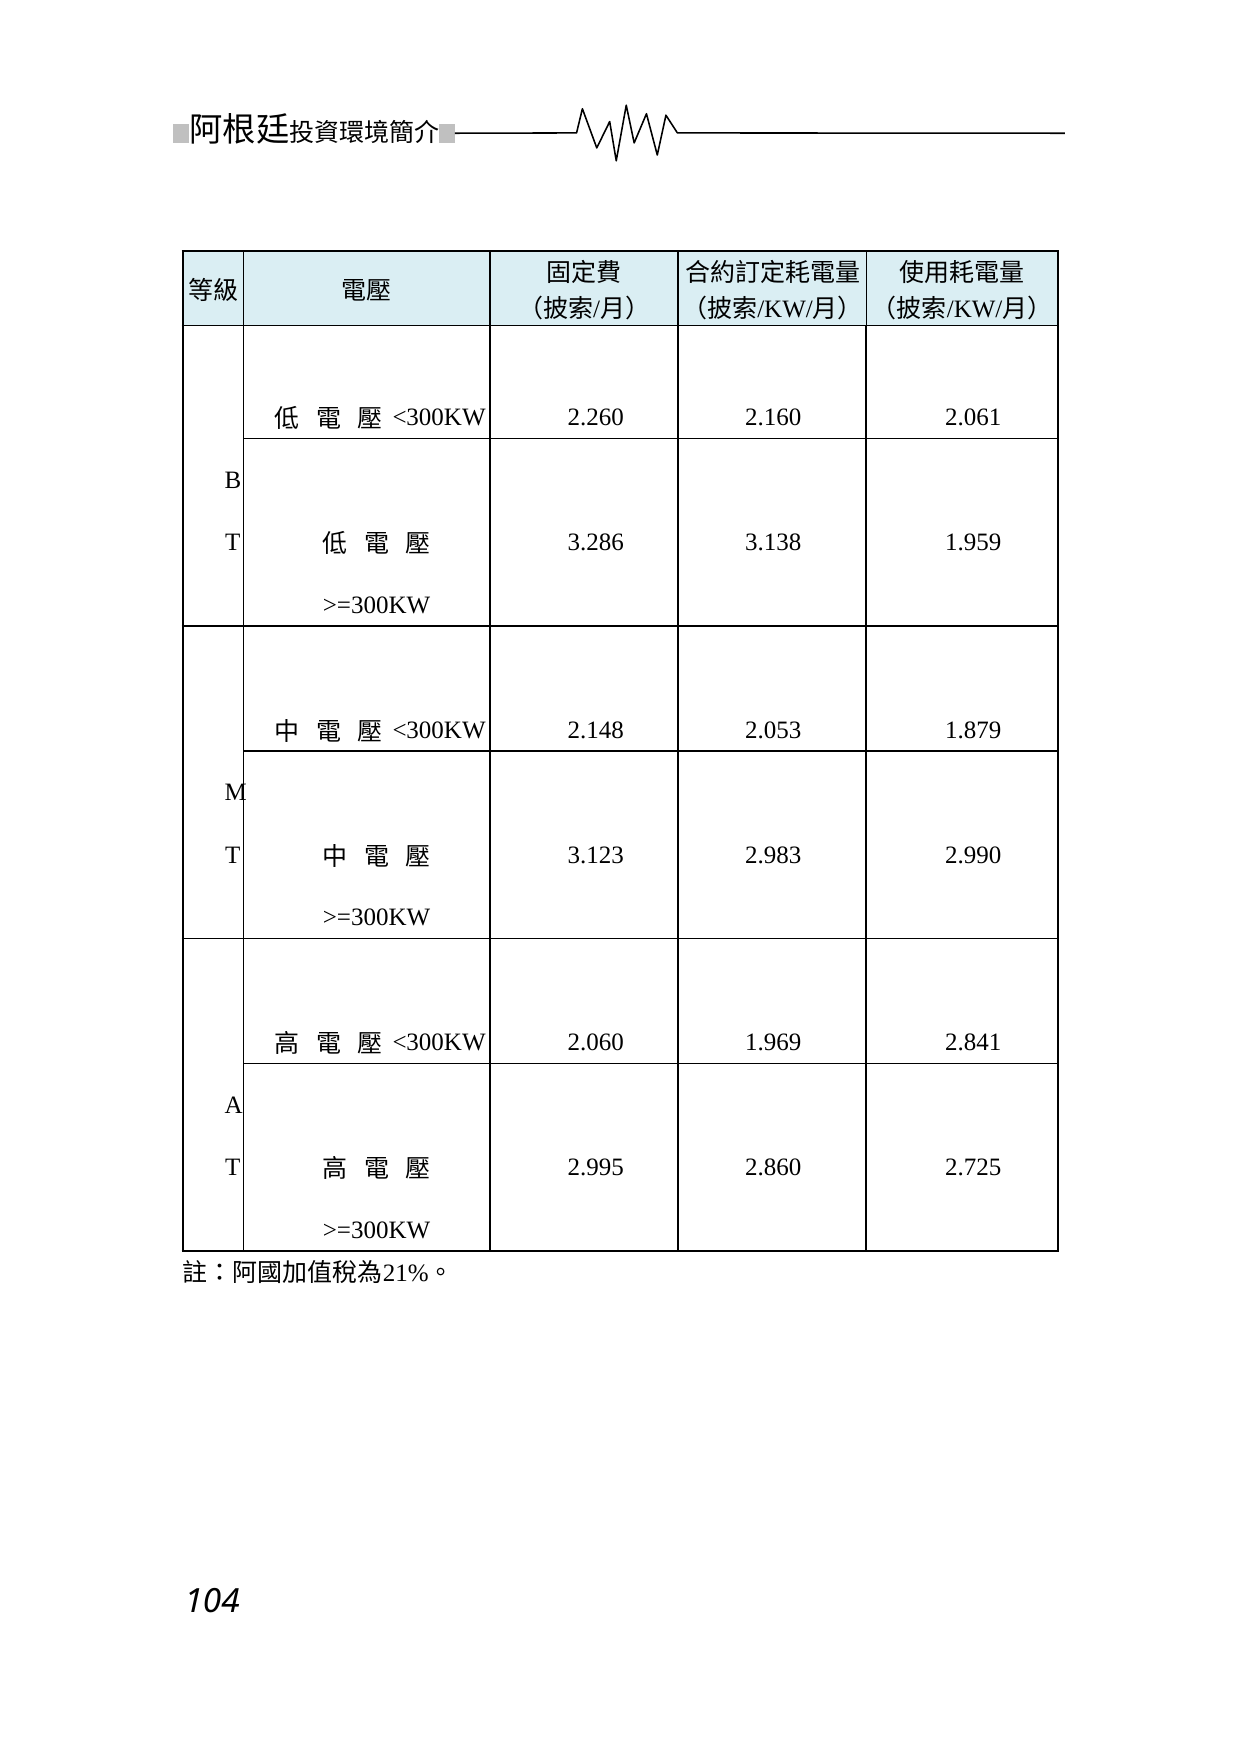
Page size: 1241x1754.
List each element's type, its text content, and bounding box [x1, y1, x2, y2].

table_cell 1.879 [867, 627, 1057, 750]
table_cell 2.725 [867, 1064, 1057, 1250]
table_cell 2.160 [679, 326, 865, 438]
table_cell 2.053 [679, 627, 865, 750]
table_cell 2.260 [491, 326, 677, 438]
table_header 等級 [184, 252, 243, 325]
table_cell 中電壓>=300KW [244, 752, 489, 938]
table_header 電壓 [244, 252, 489, 325]
table_cell 3.286 [491, 439, 677, 625]
table_cell 2.995 [491, 1064, 677, 1250]
table_cell 低電壓>=300KW [244, 439, 489, 625]
table_cell 2.060 [491, 939, 677, 1063]
table_cell 高電壓<300KW [244, 939, 489, 1063]
table_cell 2.983 [679, 752, 865, 938]
table_header 固定費 （披索/月） [491, 252, 677, 325]
table_cell 3.123 [491, 752, 677, 938]
table_cell 2.990 [867, 752, 1057, 938]
table_cell 1.959 [867, 439, 1057, 625]
table_cell AT [184, 939, 243, 1250]
table_cell BT [184, 326, 243, 625]
table_cell 3.138 [679, 439, 865, 625]
text 註：阿國加值稅為21%。 [183, 1252, 1058, 1288]
table_cell 2.148 [491, 627, 677, 750]
table_cell 高電壓>=300KW [244, 1064, 489, 1250]
table_header 合約訂定耗電量 （披索/KW/月） [679, 252, 866, 325]
table_cell 2.860 [679, 1064, 865, 1250]
table_cell 中電壓<300KW [244, 627, 489, 750]
table_cell 低電壓<300KW [244, 326, 489, 438]
table_cell 2.061 [867, 326, 1057, 438]
table_cell 1.969 [679, 939, 865, 1063]
table_cell 2.841 [867, 939, 1057, 1063]
table_cell MT [184, 627, 243, 938]
table_header 使用耗電量 （披索/KW/月） [867, 252, 1057, 325]
